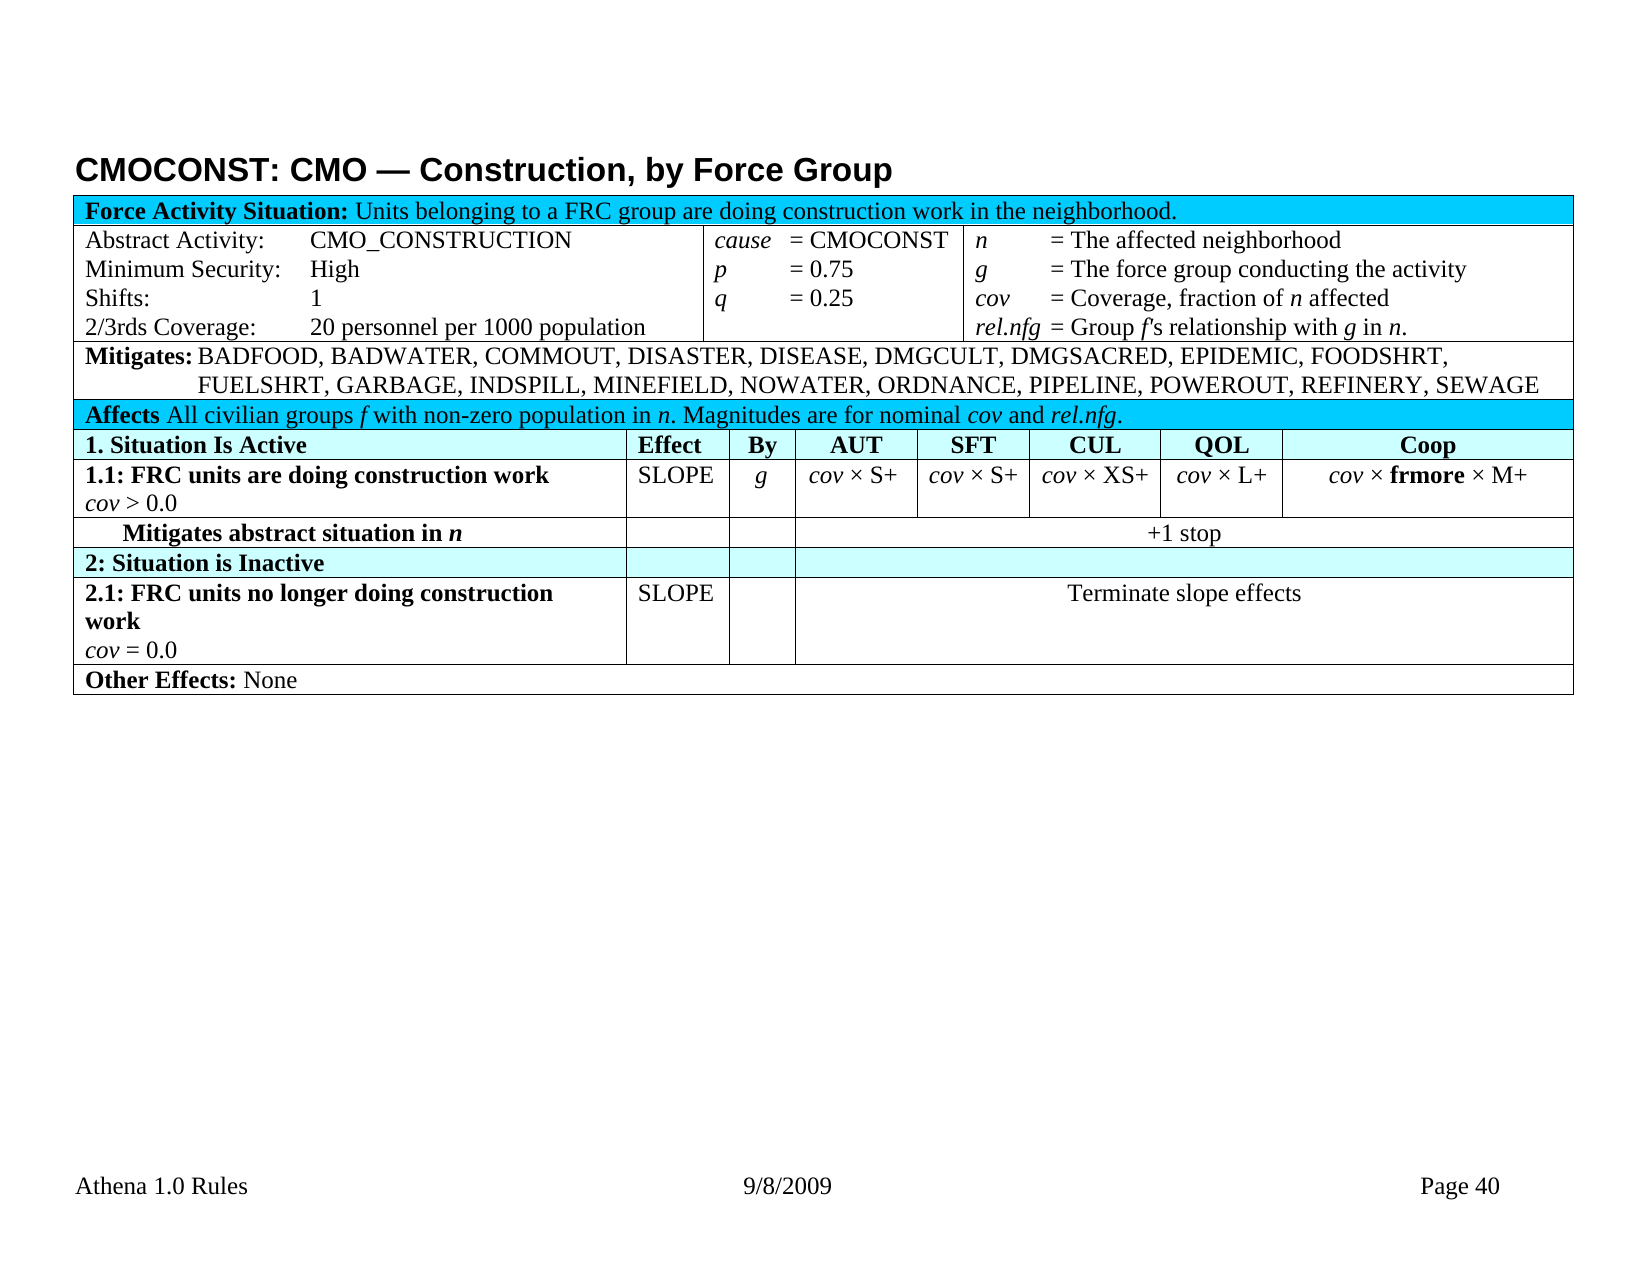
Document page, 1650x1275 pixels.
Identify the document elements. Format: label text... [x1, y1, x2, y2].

table_cell [730, 518, 795, 547]
table_cell cov × XS+ [1030, 460, 1160, 517]
table_cell SFT [918, 430, 1029, 459]
table_cell By [730, 430, 795, 459]
table_cell cov × S+ [796, 460, 917, 517]
table_cell SLOPE [627, 460, 729, 517]
table_cell Mitigates: BADFOOD, BADWATER, COMMOUT, DISASTER, DISEASE, DMGCULT, DMGSACRED, EPIDEMIC, FOODSHRT, FUELSHRT, GARBAGE, INDSPILL, MINEFIELD, NOWATER, ORDNANCE, PIPELINE, POWEROUT, REFINERY, SEWAGE [74, 342, 1573, 399]
table_cell [730, 578, 795, 664]
table_cell Coop [1283, 430, 1573, 459]
table_cell cov × S+ [918, 460, 1029, 517]
table_cell cause = CMOCONST p = 0.75 q = 0.25 [704, 226, 963, 341]
table_cell cov × frmore × M+ [1283, 460, 1573, 517]
table_cell +1 stop [796, 518, 1573, 547]
table_cell g [730, 460, 795, 517]
text CMOCONST: CMO — Construction, by Force Group [75, 150, 1575, 188]
table_cell CUL [1030, 430, 1160, 459]
table_cell Terminate slope effects [796, 578, 1573, 664]
table_cell Effect [627, 430, 729, 459]
table_cell QOL [1161, 430, 1282, 459]
table_cell Mitigates abstract situation in n [74, 518, 626, 547]
table_cell cov × L+ [1161, 460, 1282, 517]
table_cell [627, 548, 729, 577]
table_cell [796, 548, 1573, 577]
table_cell 2.1: FRC units no longer doing construction work cov = 0.0 [74, 578, 626, 664]
table_cell 2: Situation is Inactive [74, 548, 626, 577]
table_header Force Activity Situation: Units belonging to a FRC group are doing construction work in the neighborhood. [74, 196, 1573, 224]
table_cell 1. Situation Is Active [74, 430, 626, 459]
table_cell Affects All civilian groups f with non-zero population in n. Magnitudes are for nominal cov and rel.nfg. [74, 400, 1573, 429]
table_cell n = The affected neighborhood g = The force group conducting the activity cov = Coverage, fraction of n affected rel.nfg = Group f's relationship with g in n. [964, 226, 1573, 341]
table_cell [627, 518, 729, 547]
table_cell Other Effects: None [74, 665, 1573, 694]
table_cell AUT [796, 430, 917, 459]
table_cell 1.1: FRC units are doing construction work cov > 0.0 [74, 460, 626, 517]
table_cell SLOPE [627, 578, 729, 664]
table_cell [730, 548, 795, 577]
table_cell Abstract Activity: CMO_CONSTRUCTION Minimum Security: High Shifts: 1 2/3rds Coverage: 20 personnel per 1000 population [74, 226, 703, 341]
